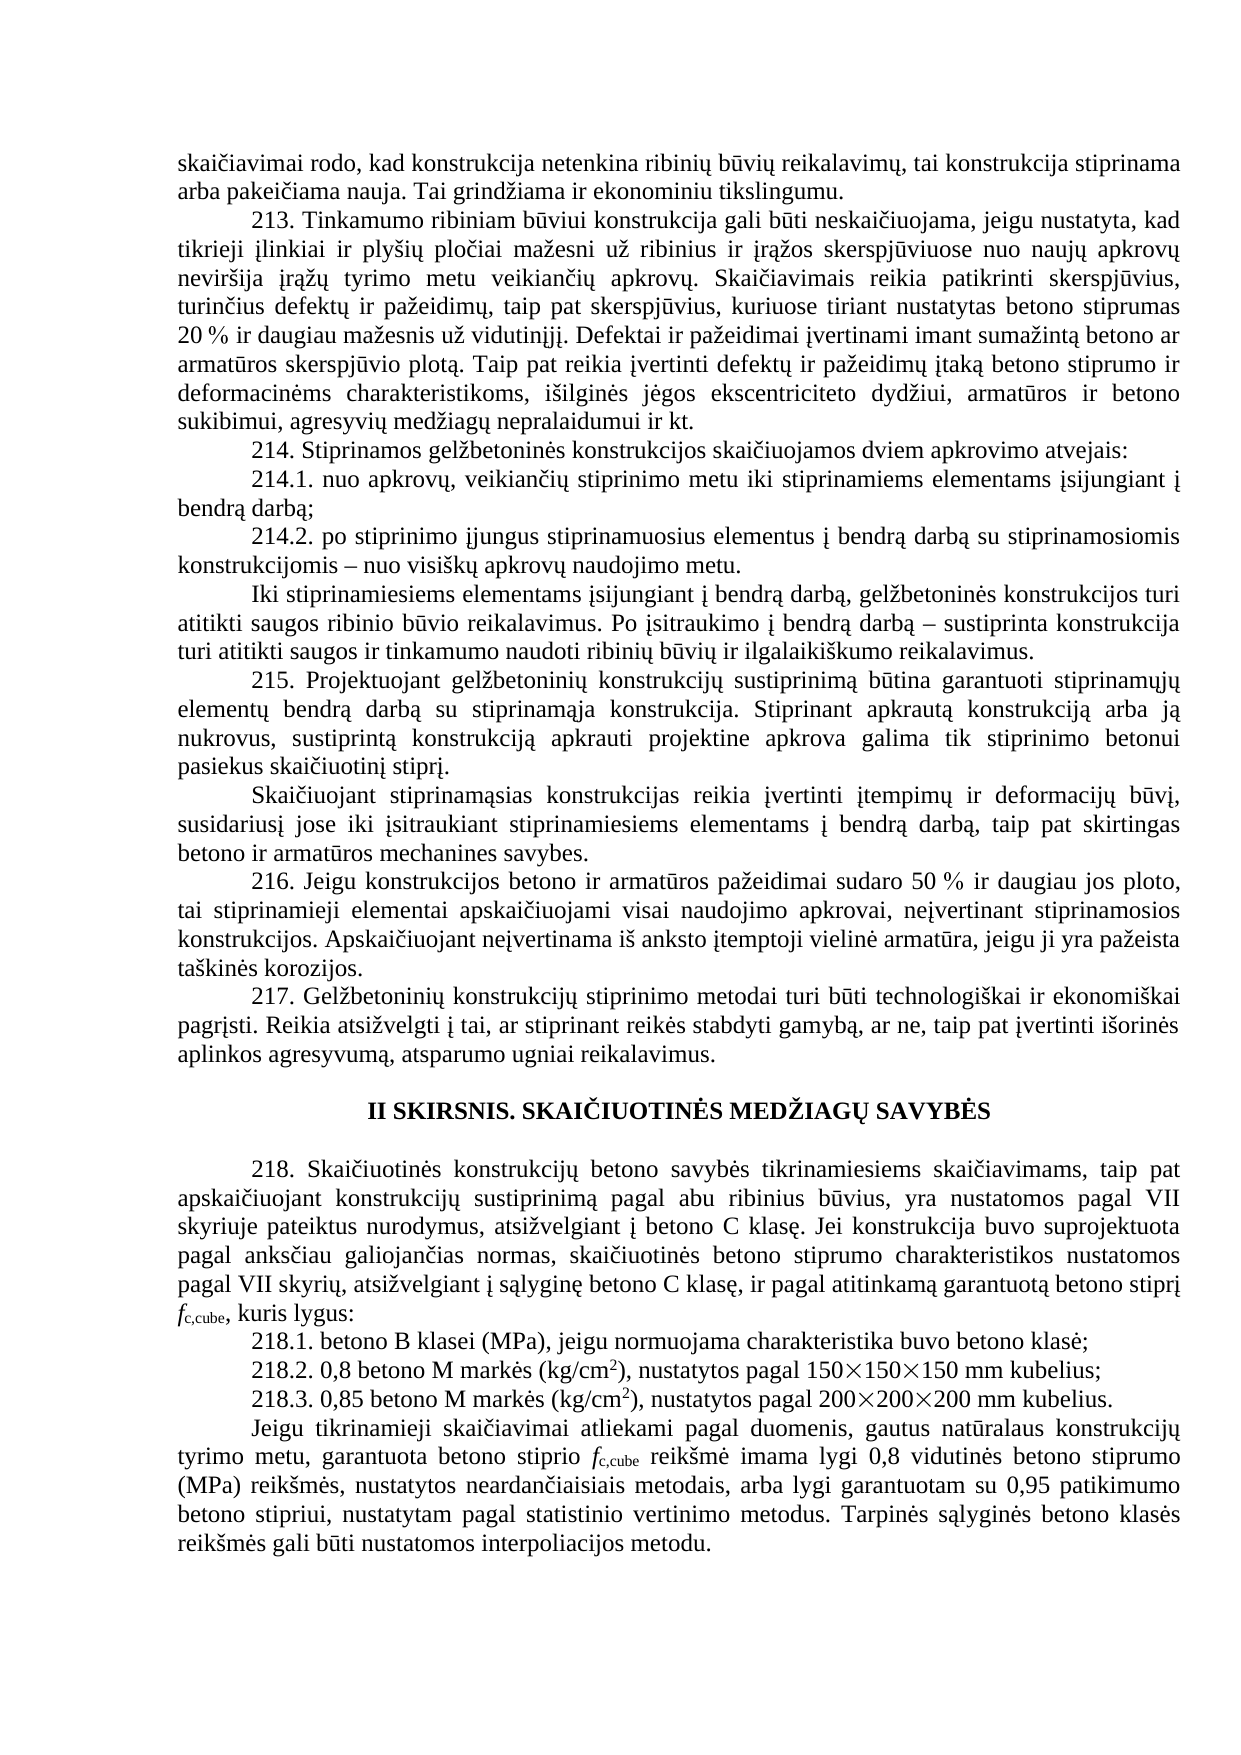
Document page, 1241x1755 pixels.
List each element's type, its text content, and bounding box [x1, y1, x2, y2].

text 215. Projektuojant gelžbetoninių konstrukcijų sustiprinimą būtina garantuoti stiprinamųjų elementų bendrą darbą su stiprinamąja konstrukcija. Stiprinant apkrautą konstrukciją arba ją nukrovus, sustiprintą konstrukciją apkrauti projektine apkrova galima tik stiprinimo betonui pasiekus skaičiuotinį stiprį. [177, 665, 1181, 780]
text skaičiavimai rodo, kad konstrukcija netenkina ribinių būvių reikalavimų, tai konstrukcija stiprinama arba pakeičiama nauja. Tai grindžiama ir ekonominiu tikslingumu. [177, 148, 1181, 205]
text 217. Gelžbetoninių konstrukcijų stiprinimo metodai turi būti technologiškai ir ekonomiškai pagrįsti. Reikia atsižvelgti į tai, ar stiprinant reikės stabdyti gamybą, ar ne, taip pat įvertinti išorinės aplinkos agresyvumą, atsparumo ugniai reikalavimus. [177, 981, 1181, 1068]
text Skaičiuojant stiprinamąsias konstrukcijas reikia įvertinti įtempimų ir deformacijų būvį, susidariusį jose iki įsitraukiant stiprinamiesiems elementams į bendrą darbą, taip pat skirtingas betono ir armatūros mechanines savybes. [177, 780, 1181, 866]
text 218.2. 0,8 betono M markės (kg/cm2), nustatytos pagal 150´150´150 mm kubelius; [177, 1355, 1181, 1384]
text Jeigu tikrinamieji skaičiavimai atliekami pagal duomenis, gautus natūralaus konstrukcijų tyrimo metu, garantuota betono stiprio fc,cube reikšmė imama lygi 0,8 vidutinės betono stiprumo (MPa) reikšmės, nustatytos neardančiaisiais metodais, arba lygi garantuotam su 0,95 patikimumo betono stipriui, nustatytam pagal statistinio vertinimo metodus. Tarpinės sąlyginės betono klasės reikšmės gali būti nustatomos interpoliacijos metodu. [177, 1413, 1181, 1556]
text 218.1. betono B klasei (MPa), jeigu normuojama charakteristika buvo betono klasė; [177, 1326, 1181, 1355]
text 216. Jeigu konstrukcijos betono ir armatūros pažeidimai sudaro 50 % ir daugiau jos ploto, tai stiprinamieji elementai apskaičiuojami visai naudojimo apkrovai, neįvertinant stiprinamosios konstrukcijos. Apskaičiuojant neįvertinama iš anksto įtemptoji vielinė armatūra, jeigu ji yra pažeista taškinės korozijos. [177, 866, 1181, 981]
text 213. Tinkamumo ribiniam būviui konstrukcija gali būti neskaičiuojama, jeigu nustatyta, kad tikrieji įlinkiai ir plyšių pločiai mažesni už ribinius ir įrąžos skerspjūviuose nuo naujų apkrovų neviršija įrąžų tyrimo metu veikiančių apkrovų. Skaičiavimais reikia patikrinti skerspjūvius, turinčius defektų ir pažeidimų, taip pat skerspjūvius, kuriuose tiriant nustatytas betono stiprumas 20 % ir daugiau mažesnis už vidutinįjį. Defektai ir pažeidimai įvertinami imant sumažintą betono ar armatūros skerspjūvio plotą. Taip pat reikia įvertinti defektų ir pažeidimų įtaką betono stiprumo ir deformacinėms charakteristikoms, išilginės jėgos ekscentriciteto dydžiui, armatūros ir betono sukibimui, agresyvių medžiagų nepralaidumui ir kt. [177, 205, 1181, 435]
text 214.2. po stiprinimo įjungus stiprinamuosius elementus į bendrą darbą su stiprinamosiomis konstrukcijomis – nuo visiškų apkrovų naudojimo metu. [177, 521, 1181, 579]
text 214. Stiprinamos gelžbetoninės konstrukcijos skaičiuojamos dviem apkrovimo atvejais: [177, 435, 1181, 464]
text 218.3. 0,85 betono M markės (kg/cm2), nustatytos pagal 200´200´200 mm kubelius. [177, 1384, 1181, 1413]
text Iki stiprinamiesiems elementams įsijungiant į bendrą darbą, gelžbetoninės konstrukcijos turi atitikti saugos ribinio būvio reikalavimus. Po įsitraukimo į bendrą darbą – sustiprinta konstrukcija turi atitikti saugos ir tinkamumo naudoti ribinių būvių ir ilgalaikiškumo reikalavimus. [177, 579, 1181, 665]
text 218. Skaičiuotinės konstrukcijų betono savybės tikrinamiesiems skaičiavimams, taip pat apskaičiuojant konstrukcijų sustiprinimą pagal abu ribinius būvius, yra nustatomos pagal VII skyriuje pateiktus nurodymus, atsižvelgiant į betono C klasę. Jei konstrukcija buvo suprojektuota pagal anksčiau galiojančias normas, skaičiuotinės betono stiprumo charakteristikos nustatomos pagal VII skyrių, atsižvelgiant į sąlyginę betono C klasę, ir pagal atitinkamą garantuotą betono stiprį fc,cube, kuris lygus: [177, 1154, 1181, 1326]
text II skirsnis. Skaičiuotinės medžiagų savybės [177, 1096, 1181, 1125]
text 214.1. nuo apkrovų, veikiančių stiprinimo metu iki stiprinamiems elementams įsijungiant į bendrą darbą; [177, 464, 1181, 521]
